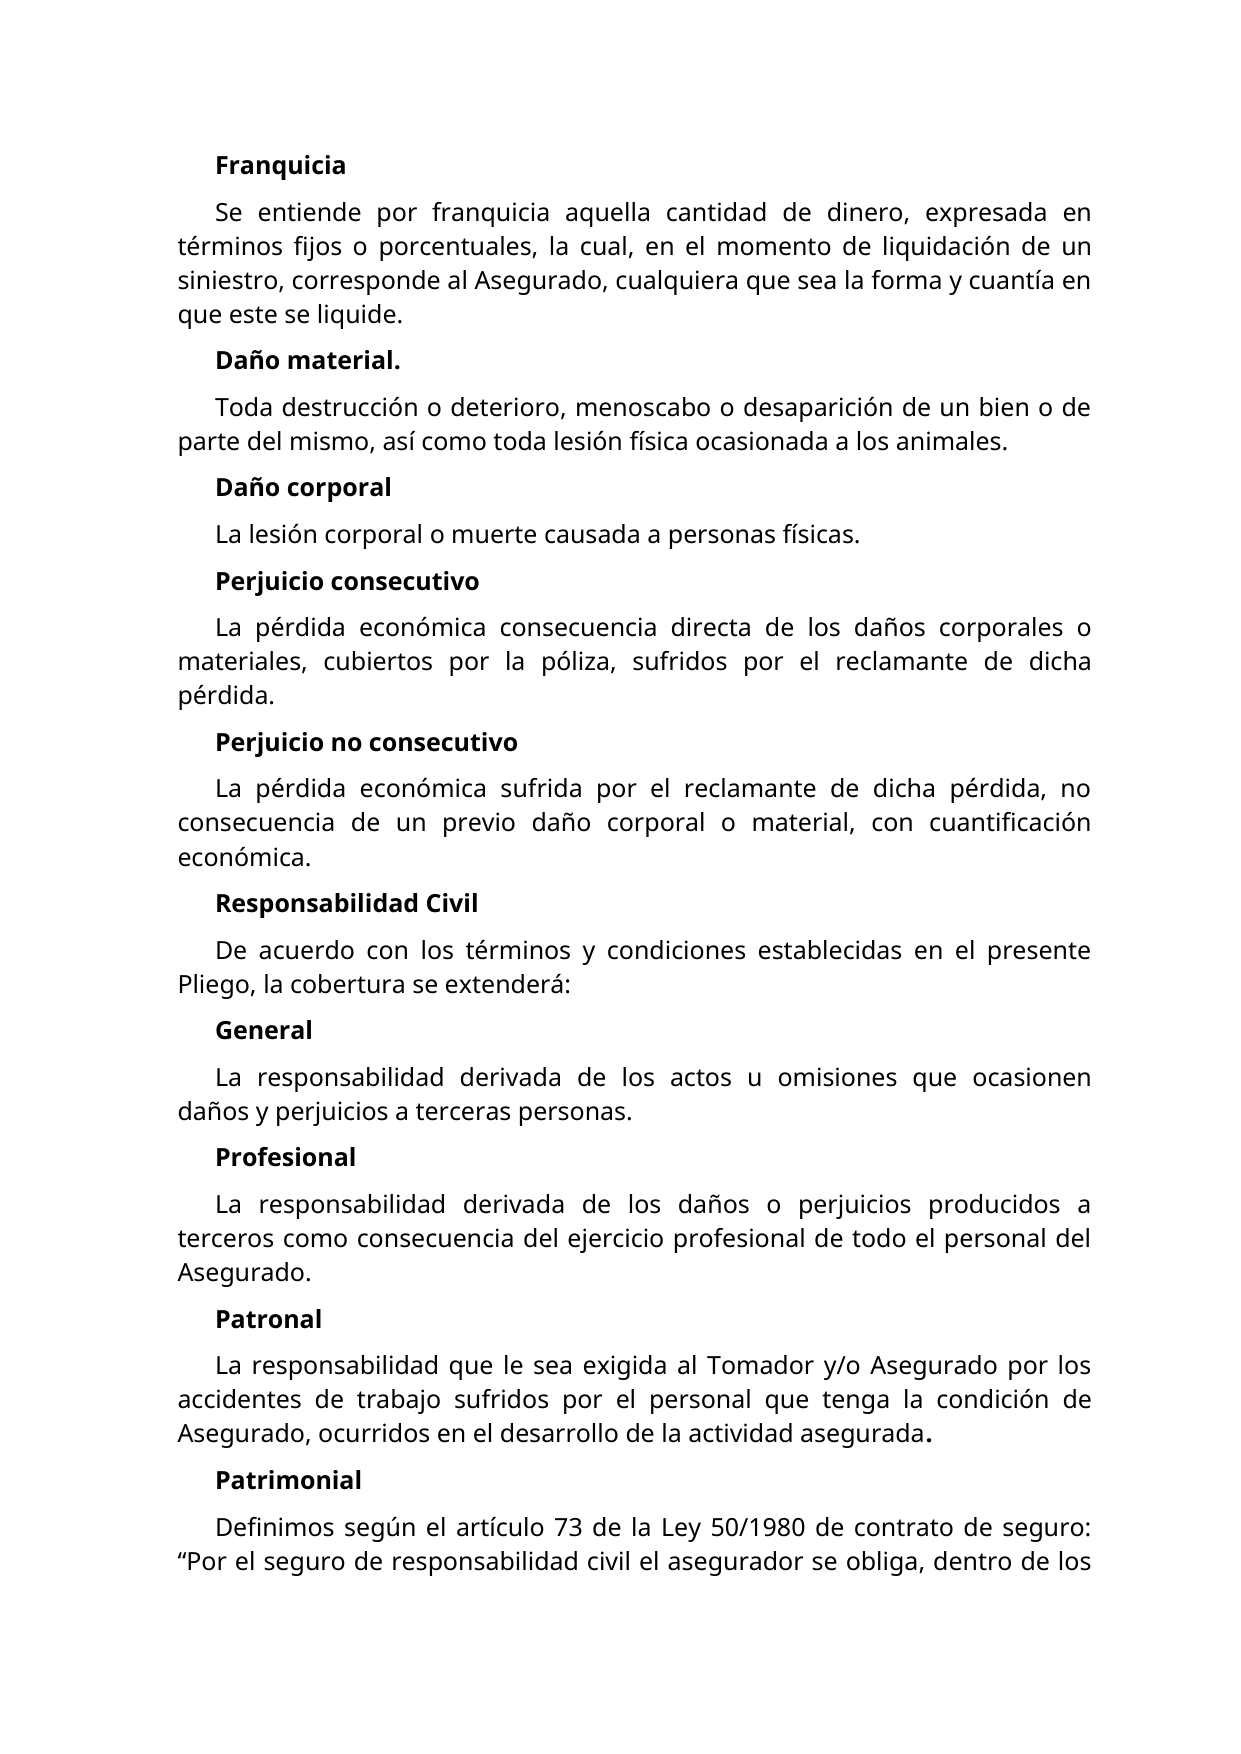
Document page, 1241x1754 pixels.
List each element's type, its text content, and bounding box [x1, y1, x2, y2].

text Responsabilidad Civil [177, 886, 1093, 920]
text La responsabilidad derivada de los actos u omisiones que ocasionen daños y perjuicios a terceras personas. [177, 1059, 1093, 1128]
text La lesión corporal o muerte causada a personas físicas. [177, 517, 1093, 551]
text La responsabilidad que le sea exigida al Tomador y/o Asegurado por los accidentes de trabajo sufridos por el personal que tenga la condición de Asegurado, ocurridos en el desarrollo de la actividad asegurada. [177, 1348, 1093, 1450]
text General [177, 1013, 1093, 1047]
text Patronal [177, 1301, 1093, 1335]
text Franquicia [177, 148, 1093, 182]
text Perjuicio no consecutivo [177, 724, 1093, 758]
text La pérdida económica consecuencia directa de los daños corporales o materiales, cubiertos por la póliza, sufridos por el reclamante de dicha pérdida. [177, 610, 1093, 712]
text Daño corporal [177, 470, 1093, 504]
text De acuerdo con los términos y condiciones establecidas en el presente Pliego, la cobertura se extenderá: [177, 932, 1093, 1000]
text Se entiende por franquicia aquella cantidad de dinero, expresada en términos fijos o porcentuales, la cual, en el momento de liquidación de un siniestro, corresponde al Asegurado, cualquiera que sea la forma y cuantía en que este se liquide. [177, 194, 1093, 330]
text Definimos según el artículo 73 de la Ley 50/1980 de contrato de seguro: “Por el seguro de responsabilidad civil el asegurador se obliga, dentro de los [177, 1509, 1093, 1577]
text Patrimonial [177, 1463, 1093, 1497]
text Perjuicio consecutivo [177, 563, 1093, 597]
text Profesional [177, 1140, 1093, 1174]
text La responsabilidad derivada de los daños o perjuicios producidos a terceros como consecuencia del ejercicio profesional de todo el personal del Asegurado. [177, 1187, 1093, 1289]
text Toda destrucción o deterioro, menoscabo o desaparición de un bien o de parte del mismo, así como toda lesión física ocasionada a los animales. [177, 389, 1093, 458]
text Daño material. [177, 343, 1093, 377]
text La pérdida económica sufrida por el reclamante de dicha pérdida, no consecuencia de un previo daño corporal o material, con cuantificación económica. [177, 771, 1093, 873]
